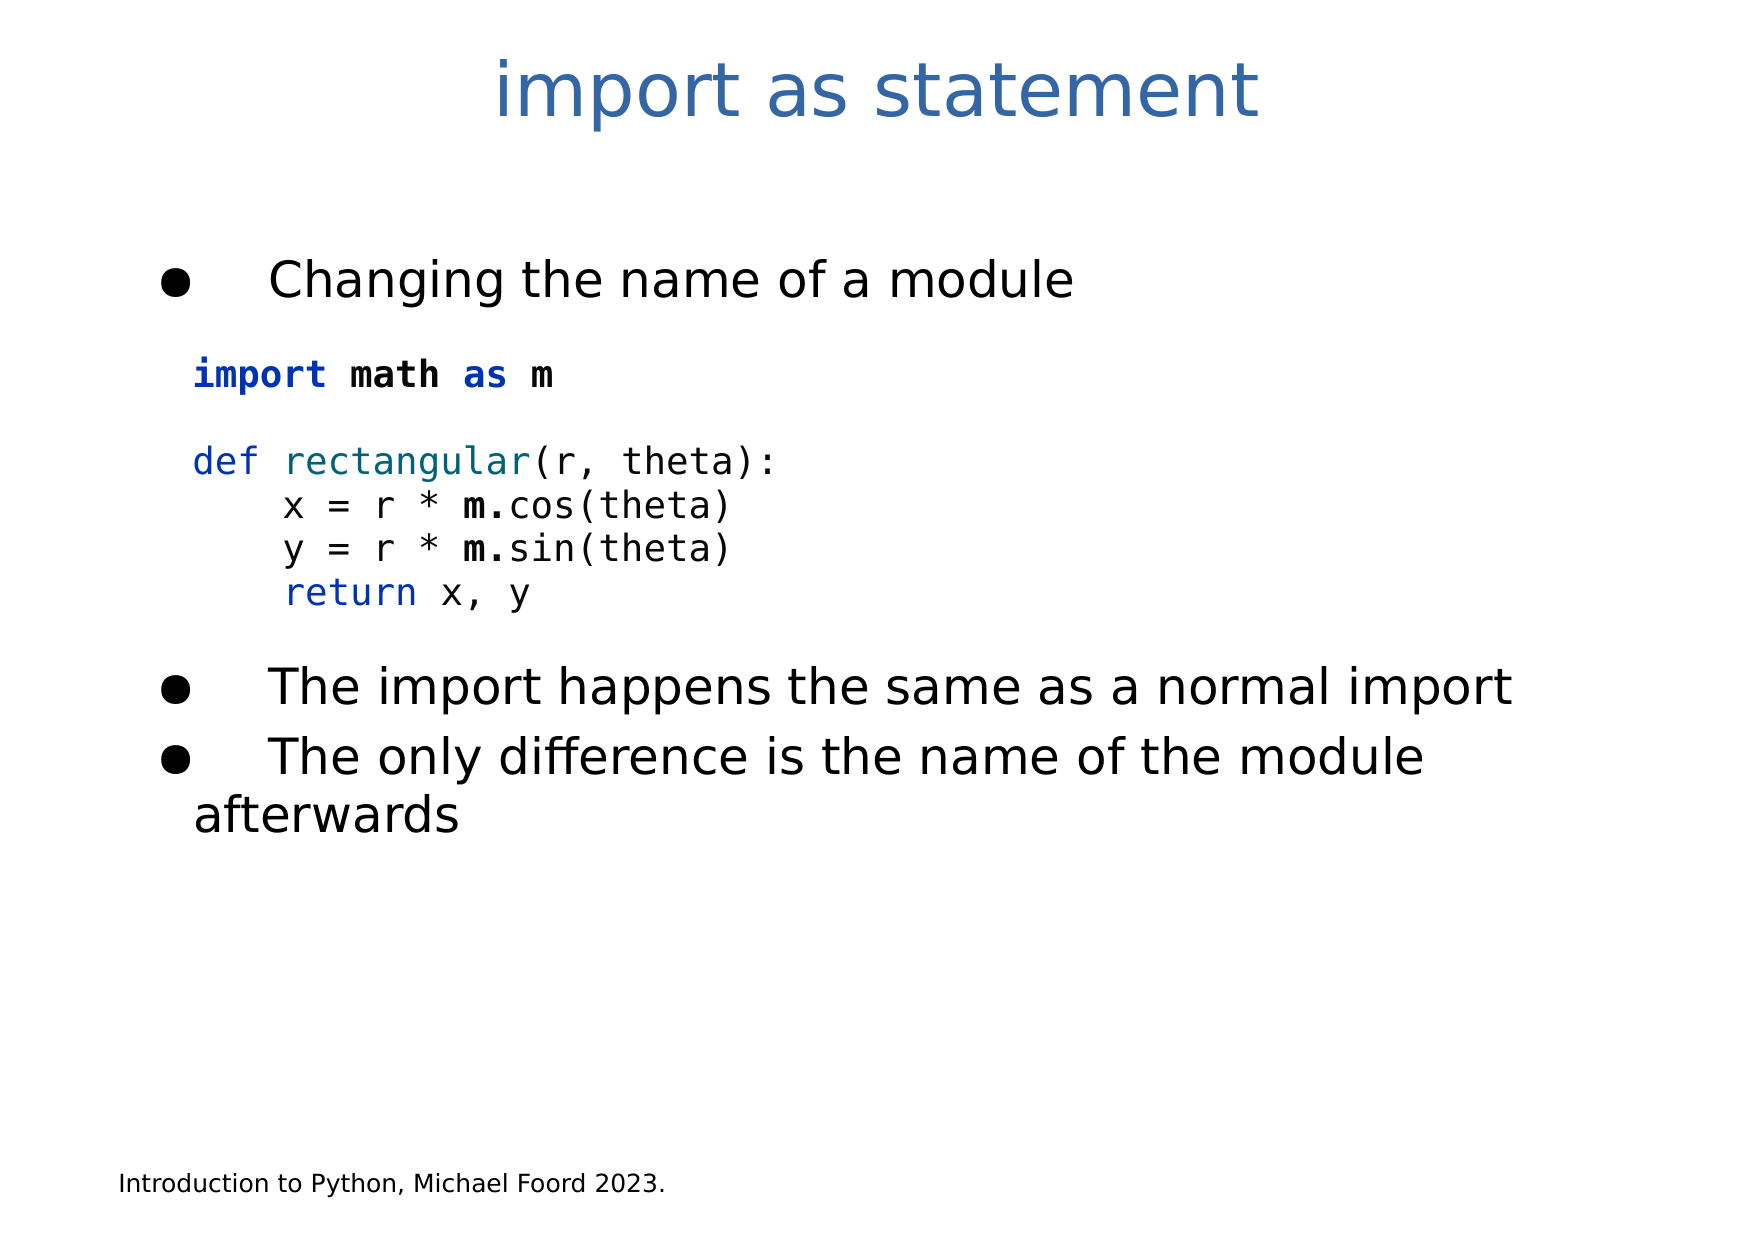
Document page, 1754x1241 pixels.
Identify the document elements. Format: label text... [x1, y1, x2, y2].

list The import happens the same as a normal import [156, 658, 1636, 716]
list The only difference is the name of the module afterwards [156, 728, 1636, 844]
list Changing the name of a module [156, 251, 1636, 309]
text import math as m def rectangular(r, theta): x = r * m.cos(theta) y = r * m.sin(theta) return x, y [192, 352, 1636, 658]
subtitle import as statement [118, 47, 1636, 134]
